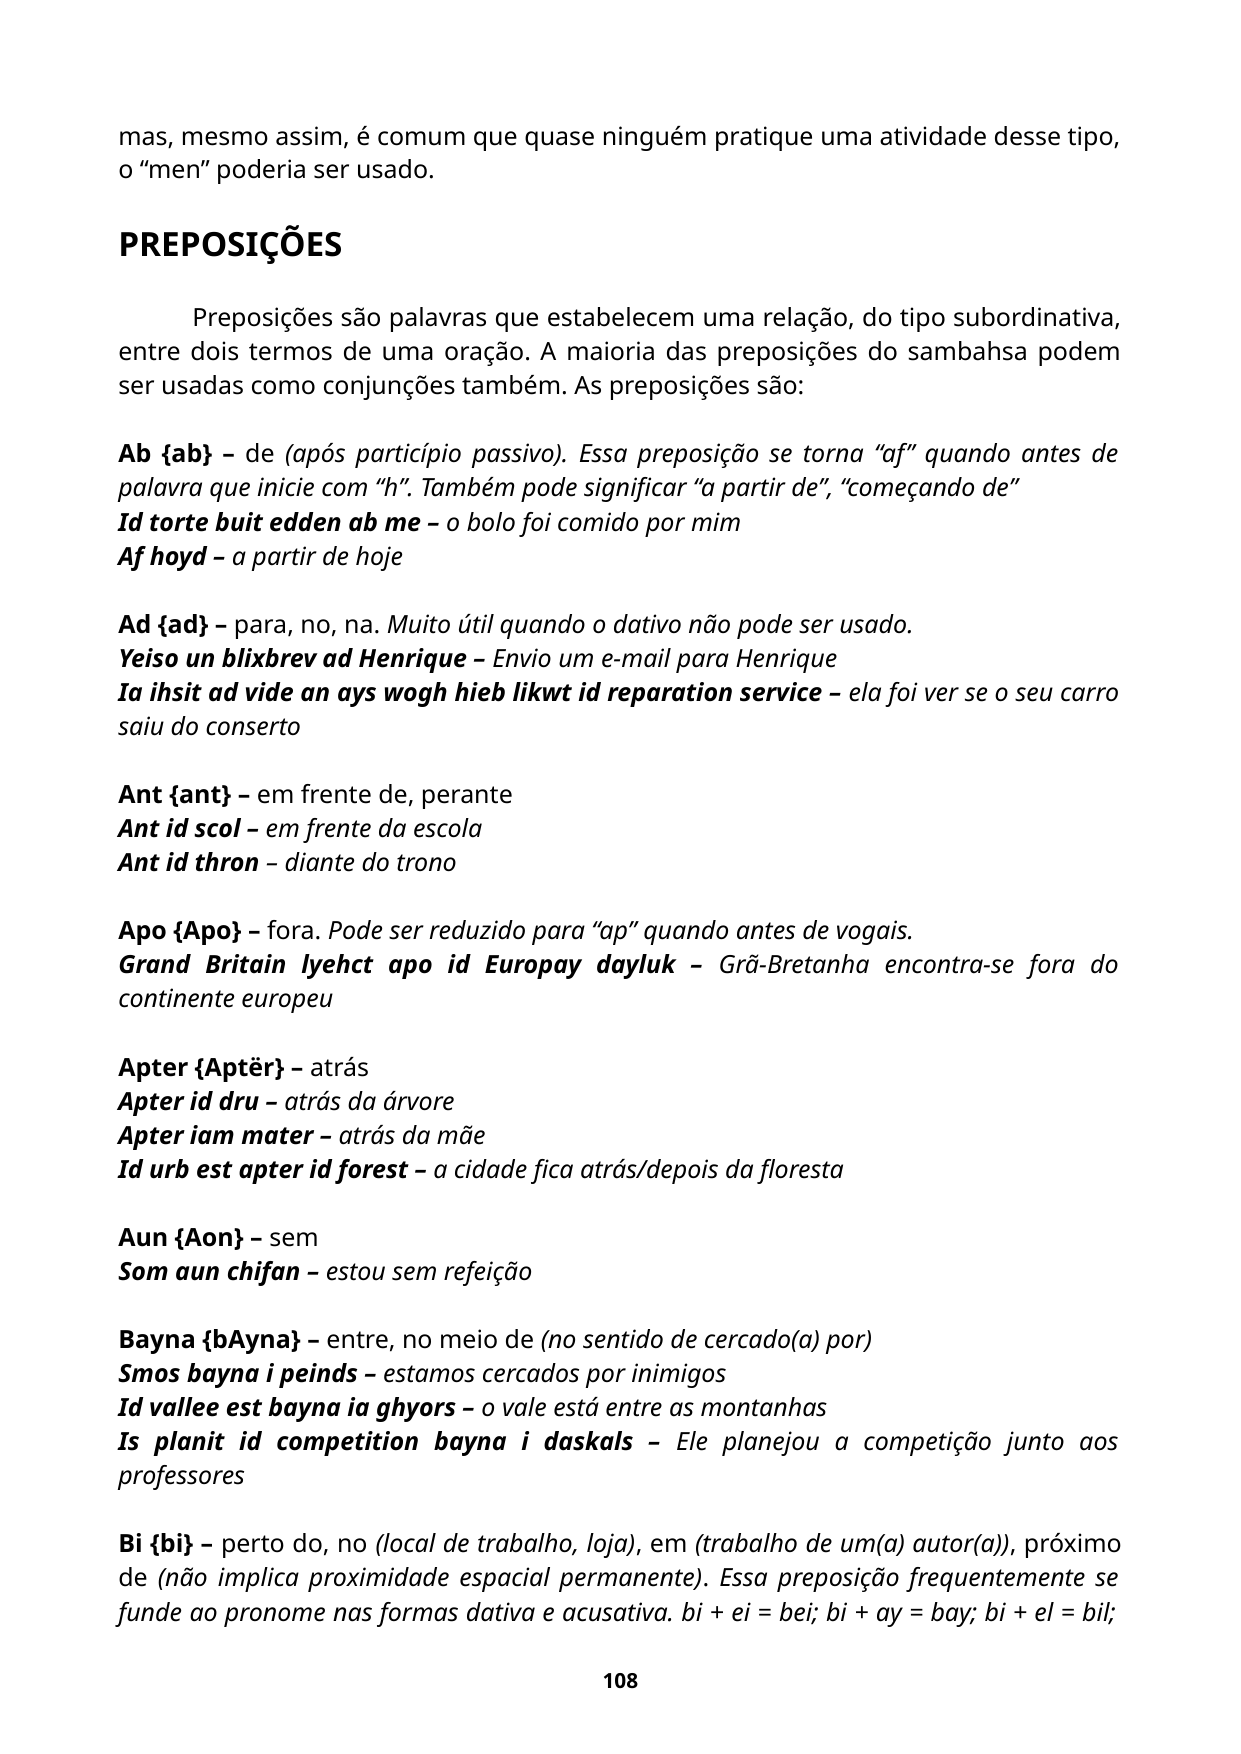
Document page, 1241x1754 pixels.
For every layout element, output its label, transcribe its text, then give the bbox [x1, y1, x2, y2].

text Af hoyd – a partir de hoje [118, 538, 1122, 572]
text Yeiso un blixbrev ad Henrique – Envio um e-mail para Henrique [118, 640, 1122, 674]
text Id urb est apter id forest – a cidade fica atrás/depois da floresta [118, 1151, 1122, 1185]
text Ia ihsit ad vide an ays wogh hieb likwt id reparation service – ela foi ver se o seu carro saiu do conserto [118, 674, 1122, 743]
text Ant id thron – diante do trono [118, 845, 1122, 879]
text Aun {Aon} – sem [118, 1219, 1122, 1253]
text Smos bayna i peinds – estamos cercados por inimigos [118, 1356, 1122, 1390]
text Apter {Aptër} – atrás [118, 1049, 1122, 1083]
text Id torte buit edden ab me – o bolo foi comido por mim [118, 504, 1122, 538]
text Ant id scol – em frente da escola [118, 811, 1122, 845]
text Apo {Apo} – fora. Pode ser reduzido para “ap” quando antes de vogais. [118, 913, 1122, 947]
text Bayna {bAyna} – entre, no meio de (no sentido de cercado(a) por) [118, 1322, 1122, 1356]
text Bi {bi} – perto do, no (local de trabalho, loja), em (trabalho de um(a) autor(a)), próximo de (não implica proximidade espacial permanente). Essa preposição frequentemente se funde ao pronome nas formas dativa e acusativa. bi + ei = bei; bi + ay = bay; bi + el = bil; [118, 1526, 1122, 1628]
text Ad {ad} – para, no, na. Muito útil quando o dativo não pode ser usado. [118, 606, 1122, 640]
text Ab {ab} – de (após particípio passivo). Essa preposição se torna “af” quando antes de palavra que inicie com “h”. Também pode significar “a partir de”, “começando de” [118, 436, 1122, 504]
text Is planit id competition bayna i daskals – Ele planejou a competição junto aos professores [118, 1424, 1122, 1492]
text mas, mesmo assim, é comum que quase ninguém pratique uma atividade desse tipo, o “men” poderia ser usado. [118, 118, 1122, 186]
text Grand Britain lyehct apo id Europay dayluk – Grã-Bretanha encontra-se fora do continente europeu [118, 947, 1122, 1015]
text Apter iam mater – atrás da mãe [118, 1117, 1122, 1151]
text Preposições são palavras que estabelecem uma relação, do tipo subordinativa, entre dois termos de uma oração. A maioria das preposições do sambahsa podem ser usadas como conjunções também. As preposições são: [118, 300, 1122, 402]
subtitle PREPOSIÇÕES [118, 220, 1122, 266]
text Id vallee est bayna ia ghyors – o vale está entre as montanhas [118, 1390, 1122, 1424]
text Som aun chifan – estou sem refeição [118, 1253, 1122, 1288]
text Ant {ant} – em frente de, perante [118, 777, 1122, 811]
text Apter id dru – atrás da árvore [118, 1083, 1122, 1117]
